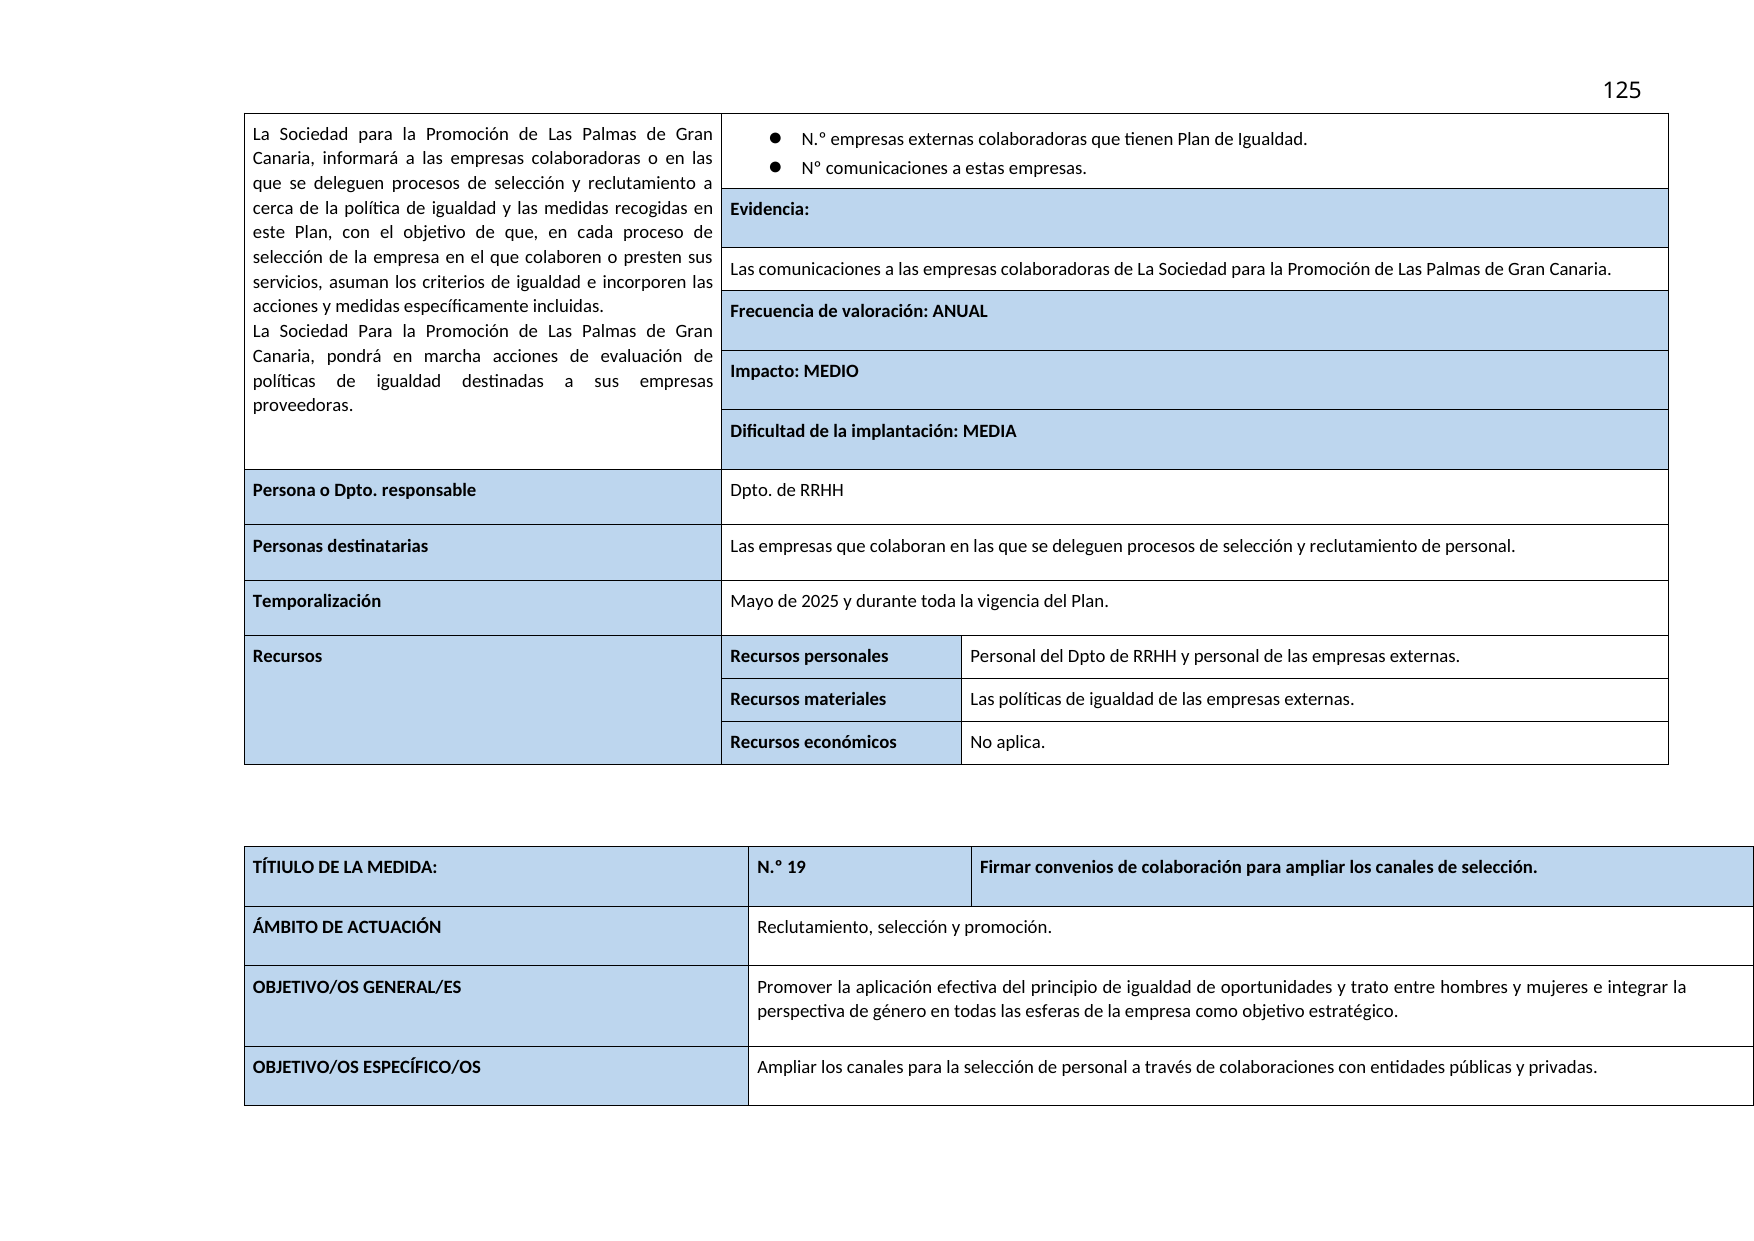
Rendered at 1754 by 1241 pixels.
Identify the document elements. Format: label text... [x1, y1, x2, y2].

table_cell Recursos económicos [722, 722, 961, 764]
table_header N.º 19 [749, 847, 971, 906]
table_cell ÁMBITO DE ACTUACIÓN [245, 907, 748, 965]
table_cell Temporalización [245, 581, 721, 635]
table_cell Recursos personales [722, 636, 961, 678]
table_cell Las comunicaciones a las empresas colaboradoras de La Sociedad para la Promoción de Las Palmas de Gran Canaria. [722, 248, 1668, 290]
table_cell Personal del Dpto de RRHH y personal de las empresas externas. [962, 636, 1668, 678]
table_cell Impacto: MEDIO [722, 351, 1668, 409]
table_cell Las políticas de igualdad de las empresas externas. [962, 679, 1668, 721]
table_cell Las empresas que colaboran en las que se deleguen procesos de selección y reclutamiento de personal. [722, 525, 1668, 580]
table_cell Persona o Dpto. responsable [245, 470, 721, 524]
table_header TÍTIULO DE LA MEDIDA: [245, 847, 748, 906]
table_cell Ampliar los canales para la selección de personal a través de colaboraciones con entidades públicas y privadas. [749, 1047, 1753, 1105]
table_cell No aplica. [962, 722, 1668, 764]
table_cell Mayo de 2025 y durante toda la vigencia del Plan. [722, 581, 1668, 635]
table_cell Reclutamiento, selección y promoción. [749, 907, 1753, 965]
table_cell La Sociedad para la Promoción de Las Palmas de Gran Canaria, informará a las empresas colaboradoras o en las que se deleguen procesos de selección y reclutamiento a cerca de la política de igualdad y las medidas recogidas en este Plan, con el objetivo de que, en cada proceso de selección de la empresa en el que colaboren o presten sus servicios, asuman los criterios de igualdad e incorporen las acciones y medidas específicamente incluidas. La Sociedad Para la Promoción de Las Palmas de Gran Canaria, pondrá en marcha acciones de evaluación de políticas de igualdad destinadas a sus empresas proveedoras. [245, 114, 721, 469]
table_cell N.º empresas externas colaboradoras que tienen Plan de Igualdad. Nº comunicaciones a estas empresas. [722, 114, 1668, 188]
table_cell Frecuencia de valoración: ANUAL [722, 291, 1668, 350]
table_cell Dpto. de RRHH [722, 470, 1668, 524]
table_cell Promover la aplicación efectiva del principio de igualdad de oportunidades y trato entre hombres y mujeres e integrar la perspectiva de género en todas las esferas de la empresa como objetivo estratégico. [749, 966, 1753, 1046]
table_cell Evidencia: [722, 189, 1668, 247]
table_cell OBJETIVO/OS GENERAL/ES [245, 966, 748, 1046]
table_cell Recursos [245, 636, 721, 764]
table_header Firmar convenios de colaboración para ampliar los canales de selección. [972, 847, 1753, 906]
table_cell Dificultad de la implantación: MEDIA [722, 410, 1668, 469]
table_cell OBJETIVO/OS ESPECÍFICO/OS [245, 1047, 748, 1105]
table_cell Recursos materiales [722, 679, 961, 721]
table_cell Personas destinatarias [245, 525, 721, 580]
